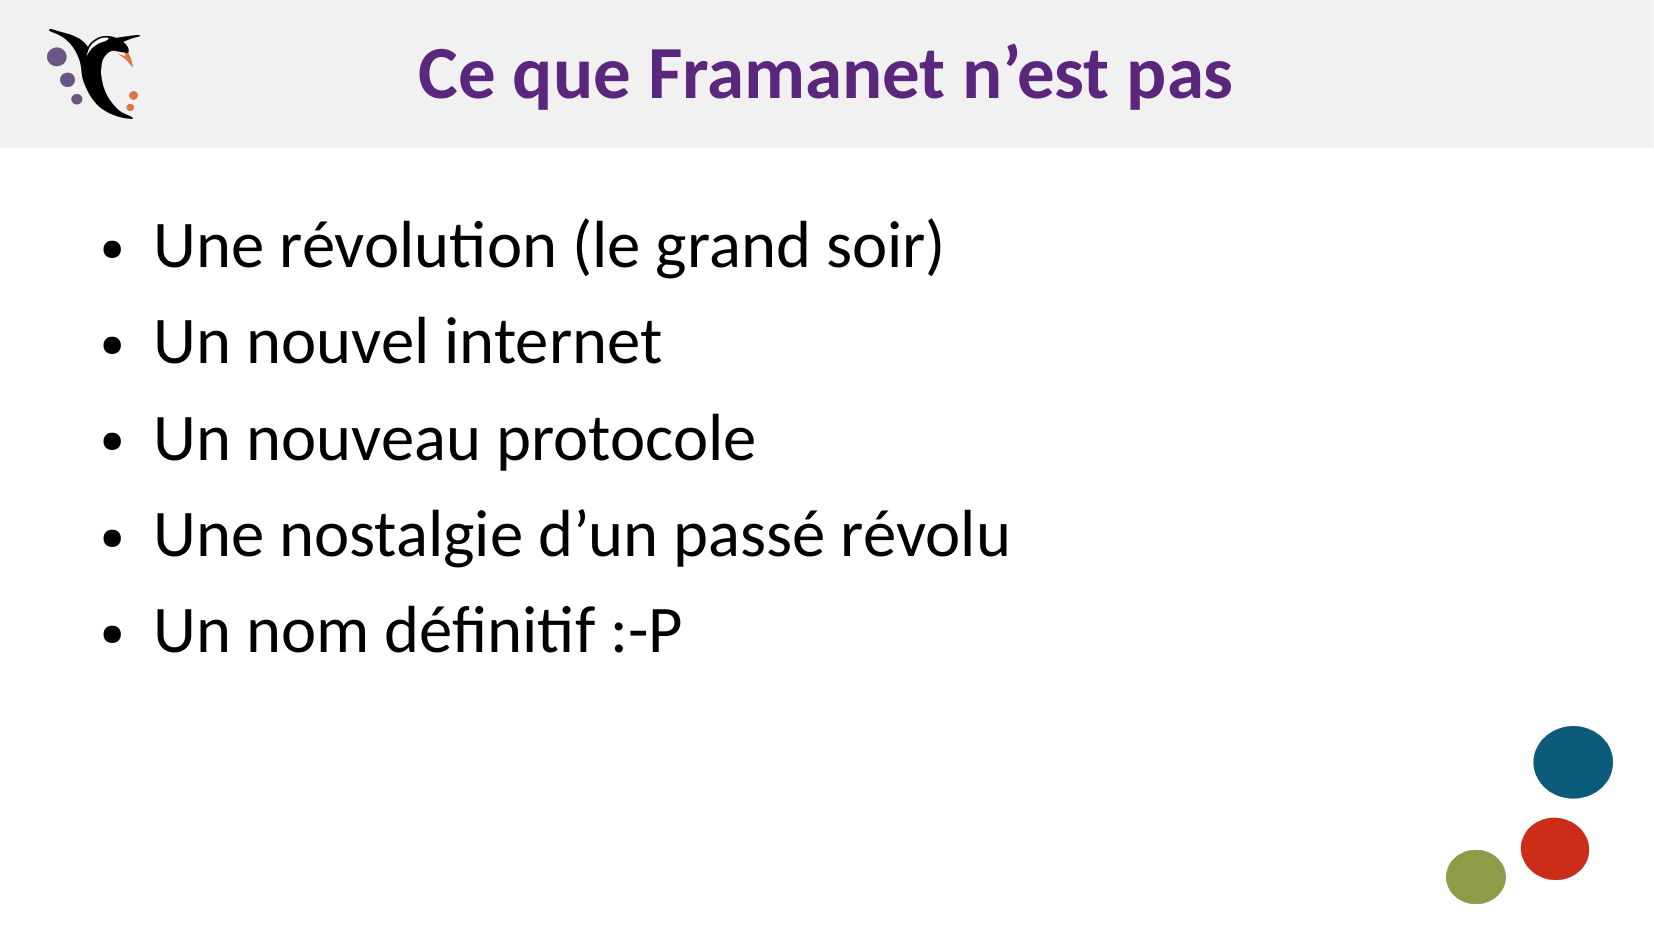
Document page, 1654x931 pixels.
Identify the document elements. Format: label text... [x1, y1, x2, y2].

picture [1446, 726, 1613, 904]
title Ce que Framanet n’est pas [82, 1, 1571, 157]
picture [47, 29, 82, 119]
list Une révolution (le grand soir) Un nouvel internet Un nouveau protocole Une nostalgie d’un passé révolu Un nom définitif :-P [82, 217, 1571, 758]
